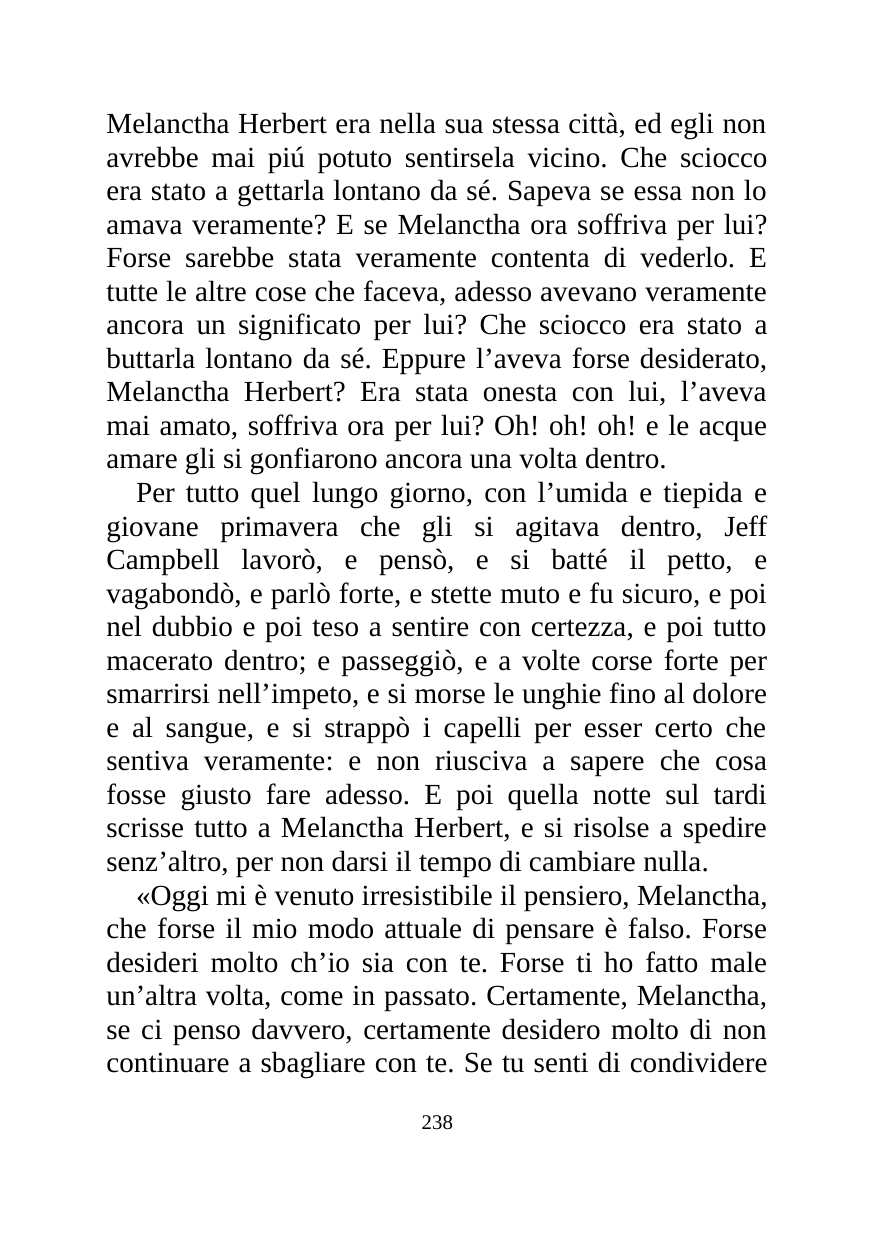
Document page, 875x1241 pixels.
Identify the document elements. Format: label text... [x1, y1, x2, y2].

text Per tutto quel lungo giorno, con l’umida e tiepida e giovane primavera che gli si agitava dentro, Jeff Campbell lavorò, e pensò, e si batté il petto, e vagabondò, e parlò forte, e stette muto e fu sicuro, e poi nel dubbio e poi teso a sentire con certezza, e poi tutto macerato dentro; e passeggiò, e a volte corse forte per smarrirsi nell’impeto, e si morse le unghie fino al dolore e al sangue, e si strappò i capelli per esser certo che sentiva veramente: e non riusciva a sapere che cosa fosse giusto fare adesso. E poi quella notte sul tardi scrisse tutto a Melanctha Herbert, e si risolse a spedire senz’altro, per non darsi il tempo di cambiare nulla. [106, 475, 768, 878]
text «Oggi mi è venuto irresistibile il pensiero, Melanctha, che forse il mio modo attuale di pensare è falso. Forse desideri molto ch’io sia con te. Forse ti ho fatto male un’altra volta, come in passato. Certamente, Melanctha, se ci penso davvero, certamente desidero molto di non continuare a sbagliare con te. Se tu senti di condividere [106, 878, 768, 1079]
text Melanctha Herbert era nella sua stessa città, ed egli non avrebbe mai piú potuto sentirsela vicino. Che sciocco era stato a gettarla lontano da sé. Sapeva se essa non lo amava veramente? E se Melanctha ora soffriva per lui? Forse sarebbe stata veramente contenta di vederlo. E tutte le altre cose che faceva, adesso avevano veramente ancora un significato per lui? Che sciocco era stato a buttarla lontano da sé. Eppure l’aveva forse desiderato, Melanctha Herbert? Era stata onesta con lui, l’aveva mai amato, soffriva ora per lui? Oh! oh! oh! e le acque amare gli si gonfiarono ancora una volta dentro. [106, 106, 768, 475]
